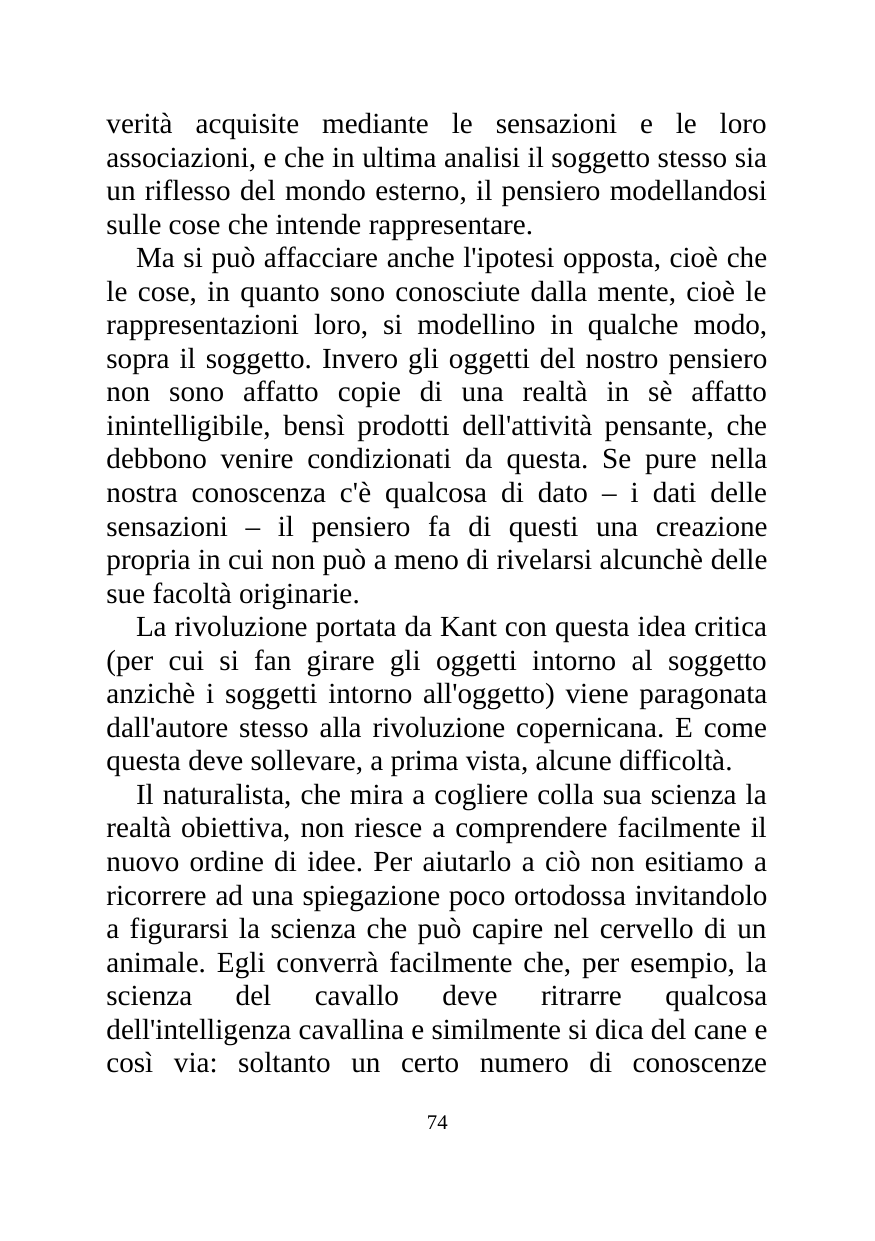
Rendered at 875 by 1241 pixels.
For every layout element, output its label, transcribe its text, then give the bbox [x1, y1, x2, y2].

text verità acquisite mediante le sensazioni e le loro associazioni, e che in ultima analisi il soggetto stesso sia un riflesso del mondo esterno, il pensiero modellandosi sulle cose che intende rappresentare. [106, 106, 768, 240]
text La rivoluzione portata da Kant con questa idea critica (per cui si fan girare gli oggetti intorno al soggetto anzichè i soggetti intorno all'oggetto) viene paragonata dall'autore stesso alla rivoluzione copernicana. E come questa deve sollevare, a prima vista, alcune difficoltà. [106, 609, 768, 777]
text Ma si può affacciare anche l'ipotesi opposta, cioè che le cose, in quanto sono conosciute dalla mente, cioè le rappresentazioni loro, si modellino in qualche modo, sopra il soggetto. Invero gli oggetti del nostro pensiero non sono affatto copie di una realtà in sè affatto inintelligibile, bensì prodotti dell'attività pensante, che debbono venire condizionati da questa. Se pure nella nostra conoscenza c'è qualcosa di dato – i dati delle sensazioni – il pensiero fa di questi una creazione propria in cui non può a meno di rivelarsi alcunchè delle sue facoltà originarie. [106, 240, 768, 609]
text Il naturalista, che mira a cogliere colla sua scienza la realtà obiettiva, non riesce a comprendere facilmente il nuovo ordine di idee. Per aiutarlo a ciò non esitiamo a ricorrere ad una spiegazione poco ortodossa invitandolo a figurarsi la scienza che può capire nel cervello di un animale. Egli converrà facilmente che, per esempio, la scienza del cavallo deve ritrarre qualcosa dell'intelligenza cavallina e similmente si dica del cane e così via: soltanto un certo numero di conoscenze [106, 777, 768, 1079]
